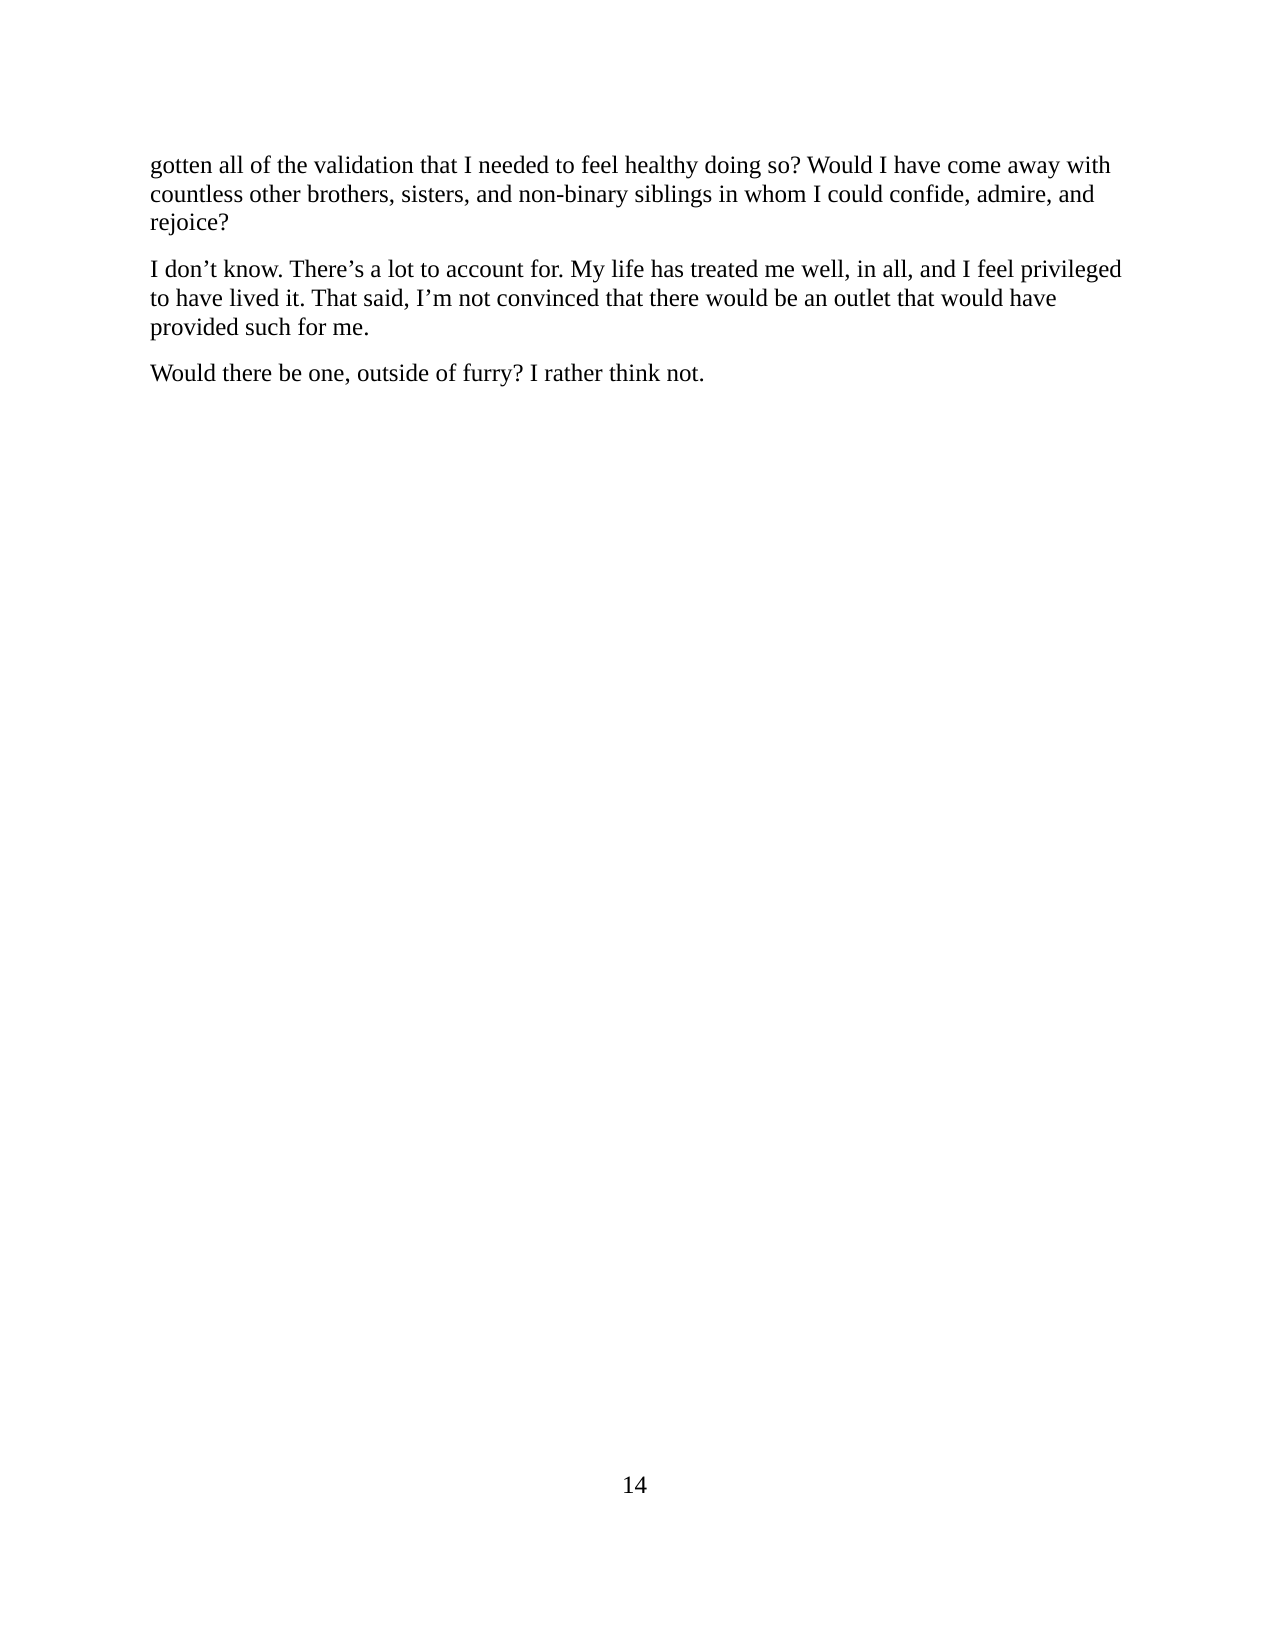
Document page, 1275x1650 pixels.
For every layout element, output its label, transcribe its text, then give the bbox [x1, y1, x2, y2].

text I don’t know. There’s a lot to account for. My life has treated me well, in all, and I feel privileged to have lived it. That said, I’m not convinced that there would be an outlet that would have provided such for me. [150, 254, 1125, 340]
text Would there be one, outside of furry? I rather think not. [150, 358, 1125, 387]
text gotten all of the validation that I needed to feel healthy doing so? Would I have come away with countless other brothers, sisters, and non-binary siblings in whom I could confide, admire, and rejoice? [150, 150, 1125, 236]
